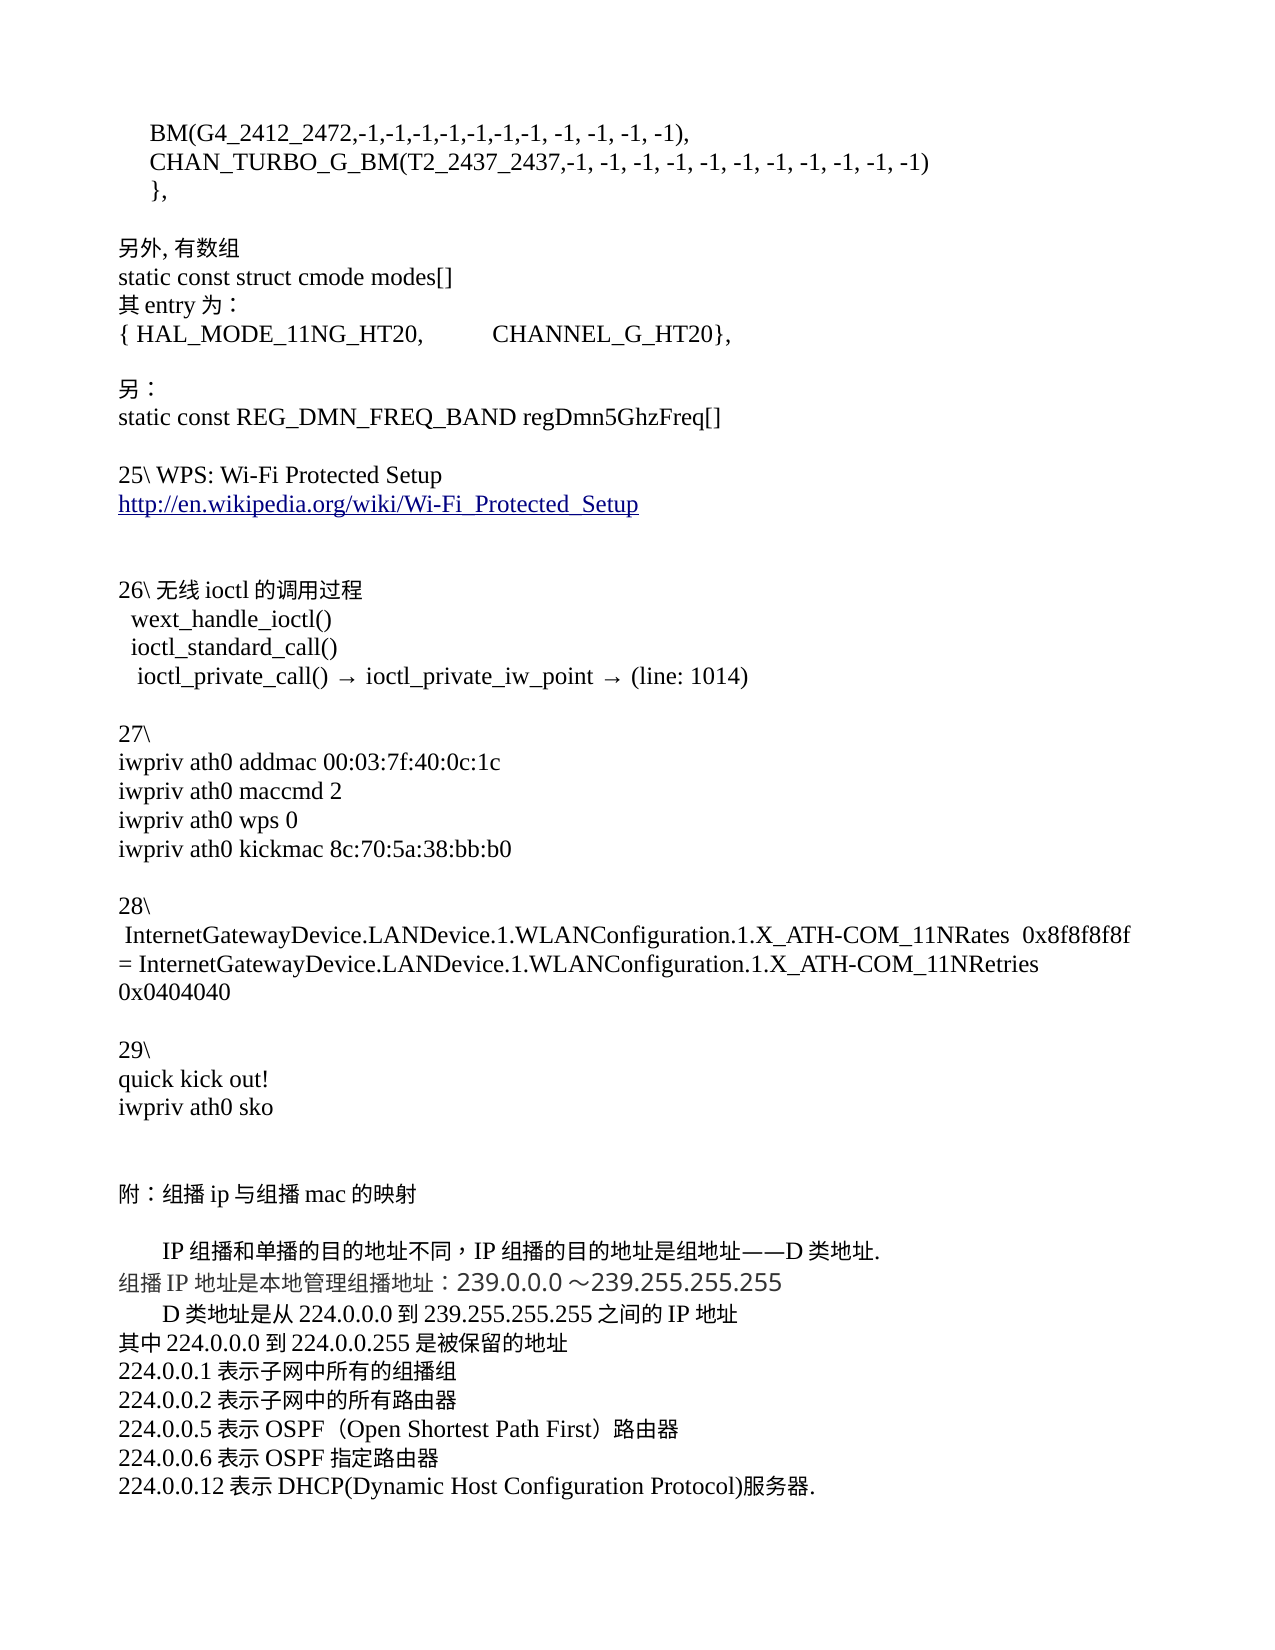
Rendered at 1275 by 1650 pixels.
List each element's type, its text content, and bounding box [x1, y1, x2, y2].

text CHAN_TURBO_G_BM(T2_2437_2437,-1, -1, -1, -1, -1, -1, -1, -1, -1, -1, -1) [118, 147, 1157, 176]
text 其中224.0.0.0到224.0.0.255是被保留的地址 [118, 1328, 1157, 1356]
text wext_handle_ioctl() [118, 604, 1157, 632]
text }, [118, 176, 1157, 204]
text iwpriv ath0 kickmac 8c:70:5a:38:bb:b0 [118, 834, 1157, 862]
text 26\ 无线ioctl的调用过程 [118, 575, 1157, 604]
text ioctl_private_call() → ioctl_private_iw_point → (line: 1014) [118, 661, 1157, 690]
text 组播IP 地址是本地管理组播地址：239.0.0.0 ～239.255.255.255 [118, 1265, 1157, 1299]
text IP组播和单播的目的地址不同，IP组播的目的地址是组地址——D类地址. [118, 1236, 1157, 1265]
text http://en.wikipedia.org/wiki/Wi-Fi_Protected_Setup [118, 489, 1157, 517]
text 其entry为： [118, 291, 1157, 319]
text iwpriv ath0 sko [118, 1092, 1157, 1121]
text 224.0.0.2表示子网中的所有路由器 [118, 1385, 1157, 1414]
text 224.0.0.1表示子网中所有的组播组 [118, 1356, 1157, 1385]
text ioctl_standard_call() [118, 632, 1157, 661]
text 27\ [118, 719, 1157, 747]
text 另： [118, 377, 1157, 402]
text 29\ [118, 1035, 1157, 1064]
text BM(G4_2412_2472,-1,-1,-1,-1,-1,-1,-1, -1, -1, -1, -1), [118, 118, 1157, 147]
text static const struct cmode modes[] [118, 262, 1157, 291]
text 25\ WPS: Wi-Fi Protected Setup [118, 460, 1157, 489]
text static const REG_DMN_FREQ_BAND regDmn5GhzFreq[] [118, 402, 1157, 431]
text { HAL_MODE_11NG_HT20, CHANNEL_G_HT20}, [118, 319, 1157, 348]
text D类地址是从224.0.0.0到239.255.255.255之间的IP地址 [118, 1299, 1157, 1328]
text 224.0.0.12表示DHCP(Dynamic Host Configuration Protocol)服务器. [118, 1471, 1157, 1500]
text InternetGatewayDevice.LANDevice.1.WLANConfiguration.1.X_ATH-COM_11NRates 0x8f8f8f8f [118, 920, 1157, 949]
text quick kick out! [118, 1064, 1157, 1092]
text = InternetGatewayDevice.LANDevice.1.WLANConfiguration.1.X_ATH-COM_11NRetries 0x0404040 [118, 949, 1157, 1006]
text iwpriv ath0 addmac 00:03:7f:40:0c:1c [118, 747, 1157, 776]
text iwpriv ath0 wps 0 [118, 805, 1157, 834]
text 28\ [118, 891, 1157, 920]
text 附：组播ip与组播mac的映射 [118, 1179, 1157, 1207]
text 224.0.0.5表示OSPF（Open Shortest Path First）路由器 [118, 1414, 1157, 1443]
text 224.0.0.6表示OSPF指定路由器 [118, 1443, 1157, 1471]
text iwpriv ath0 maccmd 2 [118, 776, 1157, 805]
text 另外, 有数组 [118, 233, 1157, 262]
